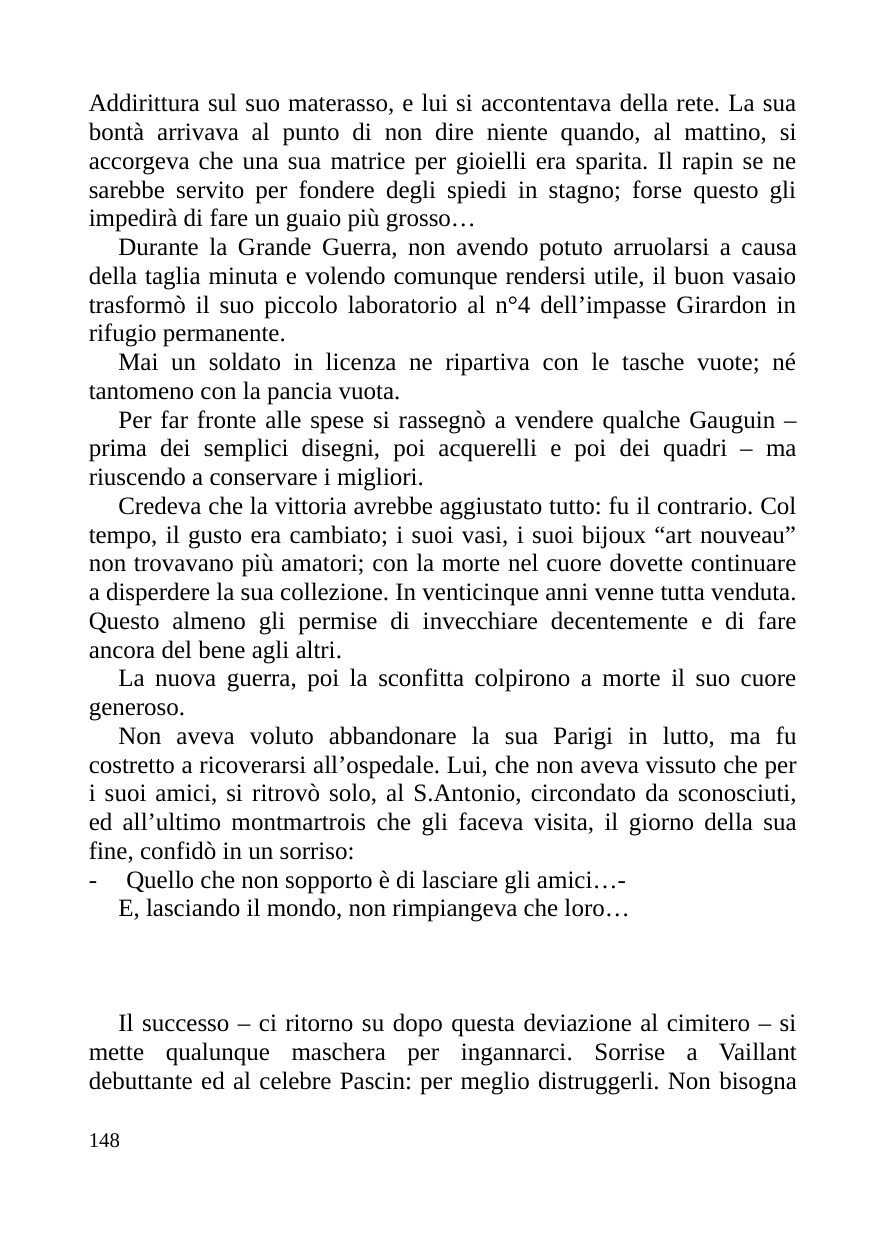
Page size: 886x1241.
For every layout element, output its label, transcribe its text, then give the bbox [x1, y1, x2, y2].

text Il successo – ci ritorno su dopo questa deviazione al cimitero – si mette qualunque maschera per ingannarci. Sorrise a Vaillant debuttante ed al celebre Pascin: per meglio distruggerli. Non bisogna [88, 1008, 797, 1095]
text Addirittura sul suo materasso, e lui si accontentava della rete. La sua bontà arrivava al punto di non dire niente quando, al mattino, si accorgeva che una sua matrice per gioielli era sparita. Il rapin se ne sarebbe servito per fondere degli spiedi in stagno; forse questo gli impedirà di fare un guaio più grosso… [88, 88, 797, 232]
text Non aveva voluto abbandonare la sua Parigi in lutto, ma fu costretto a ricoverarsi all’ospedale. Lui, che non aveva vissuto che per i suoi amici, si ritrovò solo, al S.Antonio, circondato da sconosciuti, ed all’ultimo montmartrois che gli faceva visita, il giorno della sua fine, confidò in un sorriso: [88, 721, 797, 865]
text Durante la Grande Guerra, non avendo potuto arruolarsi a causa della taglia minuta e volendo comunque rendersi utile, il buon vasaio trasformò il suo piccolo laboratorio al n°4 dell’impasse Girardon in rifugio permanente. [88, 232, 797, 347]
text Per far fronte alle spese si rassegnò a vendere qualche Gauguin – prima dei semplici disegni, poi acquerelli e poi dei quadri – ma riuscendo a conservare i migliori. [88, 405, 797, 491]
text La nuova guerra, poi la sconfitta colpirono a morte il suo cuore generoso. [88, 663, 797, 721]
text Mai un soldato in licenza ne ripartiva con le tasche vuote; né tantomeno con la pancia vuota. [88, 347, 797, 405]
text Credeva che la vittoria avrebbe aggiustato tutto: fu il contrario. Col tempo, il gusto era cambiato; i suoi vasi, i suoi bijoux “art nouveau” non trovavano più amatori; con la morte nel cuore dovette continuare a disperdere la sua collezione. In venticinque anni venne tutta venduta. Questo almeno gli permise di invecchiare decentemente e di fare ancora del bene agli altri. [88, 491, 797, 663]
list Quello che non sopporto è di lasciare gli amici…- [88, 865, 797, 893]
text E, lasciando il mondo, non rimpiangeva che loro… [88, 893, 797, 922]
